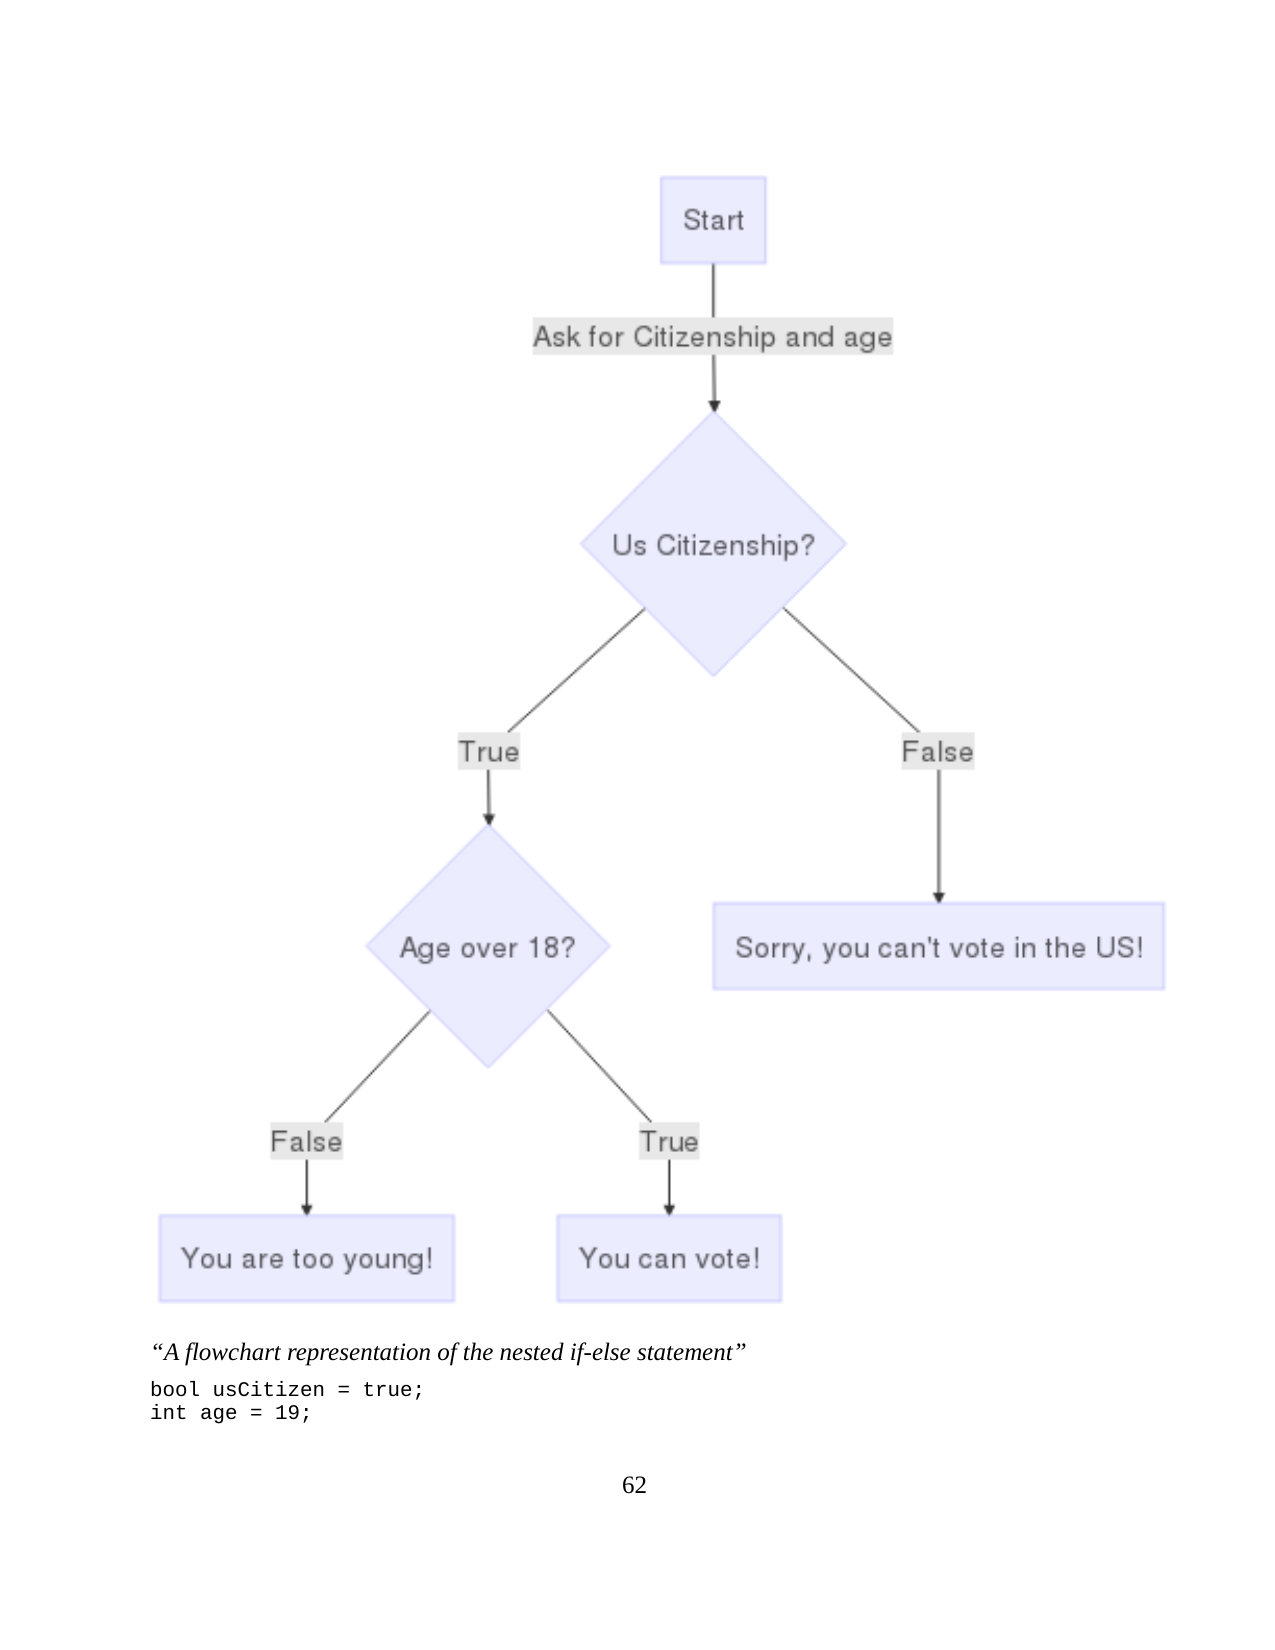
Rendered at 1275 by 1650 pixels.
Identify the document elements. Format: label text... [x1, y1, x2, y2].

picture [150, 150, 1196, 1325]
text “A flowchart representation of the nested if-else statement” [150, 1337, 1125, 1366]
text int age = 19; [150, 1402, 1125, 1426]
text bool usCitizen = true; [150, 1379, 1125, 1402]
